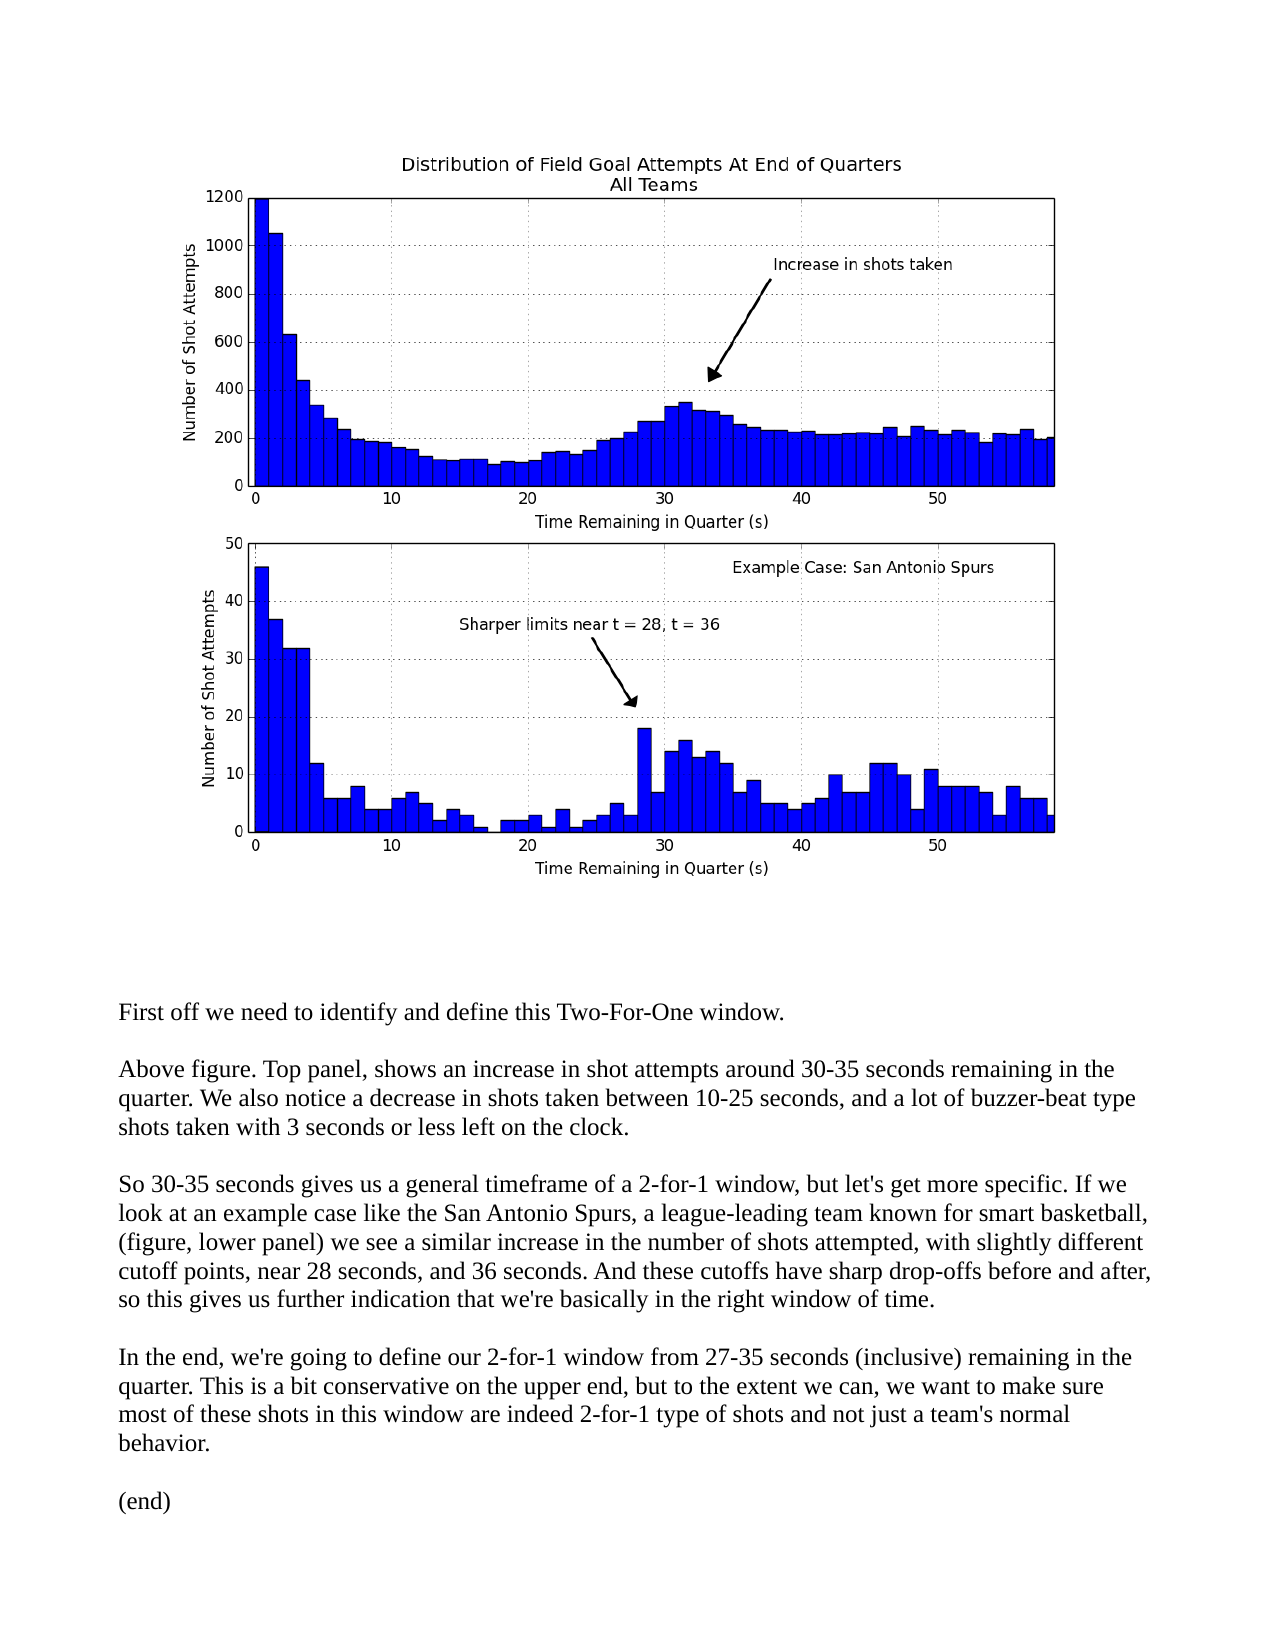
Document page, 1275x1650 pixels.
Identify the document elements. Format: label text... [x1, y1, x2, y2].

picture [118, 118, 1157, 911]
text In the end, we're going to define our 2-for-1 window from 27-35 seconds (inclusive) remaining in the quarter. This is a bit conservative on the upper end, but to the extent we can, we want to make sure most of these shots in this window are indeed 2-for-1 type of shots and not just a team's normal behavior. [118, 1342, 1157, 1457]
text Above figure. Top panel, shows an increase in shot attempts around 30-35 seconds remaining in the quarter. We also notice a decrease in shots taken between 10-25 seconds, and a lot of buzzer-beat type shots taken with 3 seconds or less left on the clock. [118, 1054, 1157, 1141]
text (end) [118, 1486, 1157, 1514]
text First off we need to identify and define this Two-For-One window. [118, 997, 1157, 1026]
text So 30-35 seconds gives us a general timeframe of a 2-for-1 window, but let's get more specific. If we look at an example case like the San Antonio Spurs, a league-leading team known for smart basketball, (figure, lower panel) we see a similar increase in the number of shots attempted, with slightly different cutoff points, near 28 seconds, and 36 seconds. And these cutoffs have sharp drop-offs before and after, so this gives us further indication that we're basically in the right window of time. [118, 1169, 1157, 1313]
